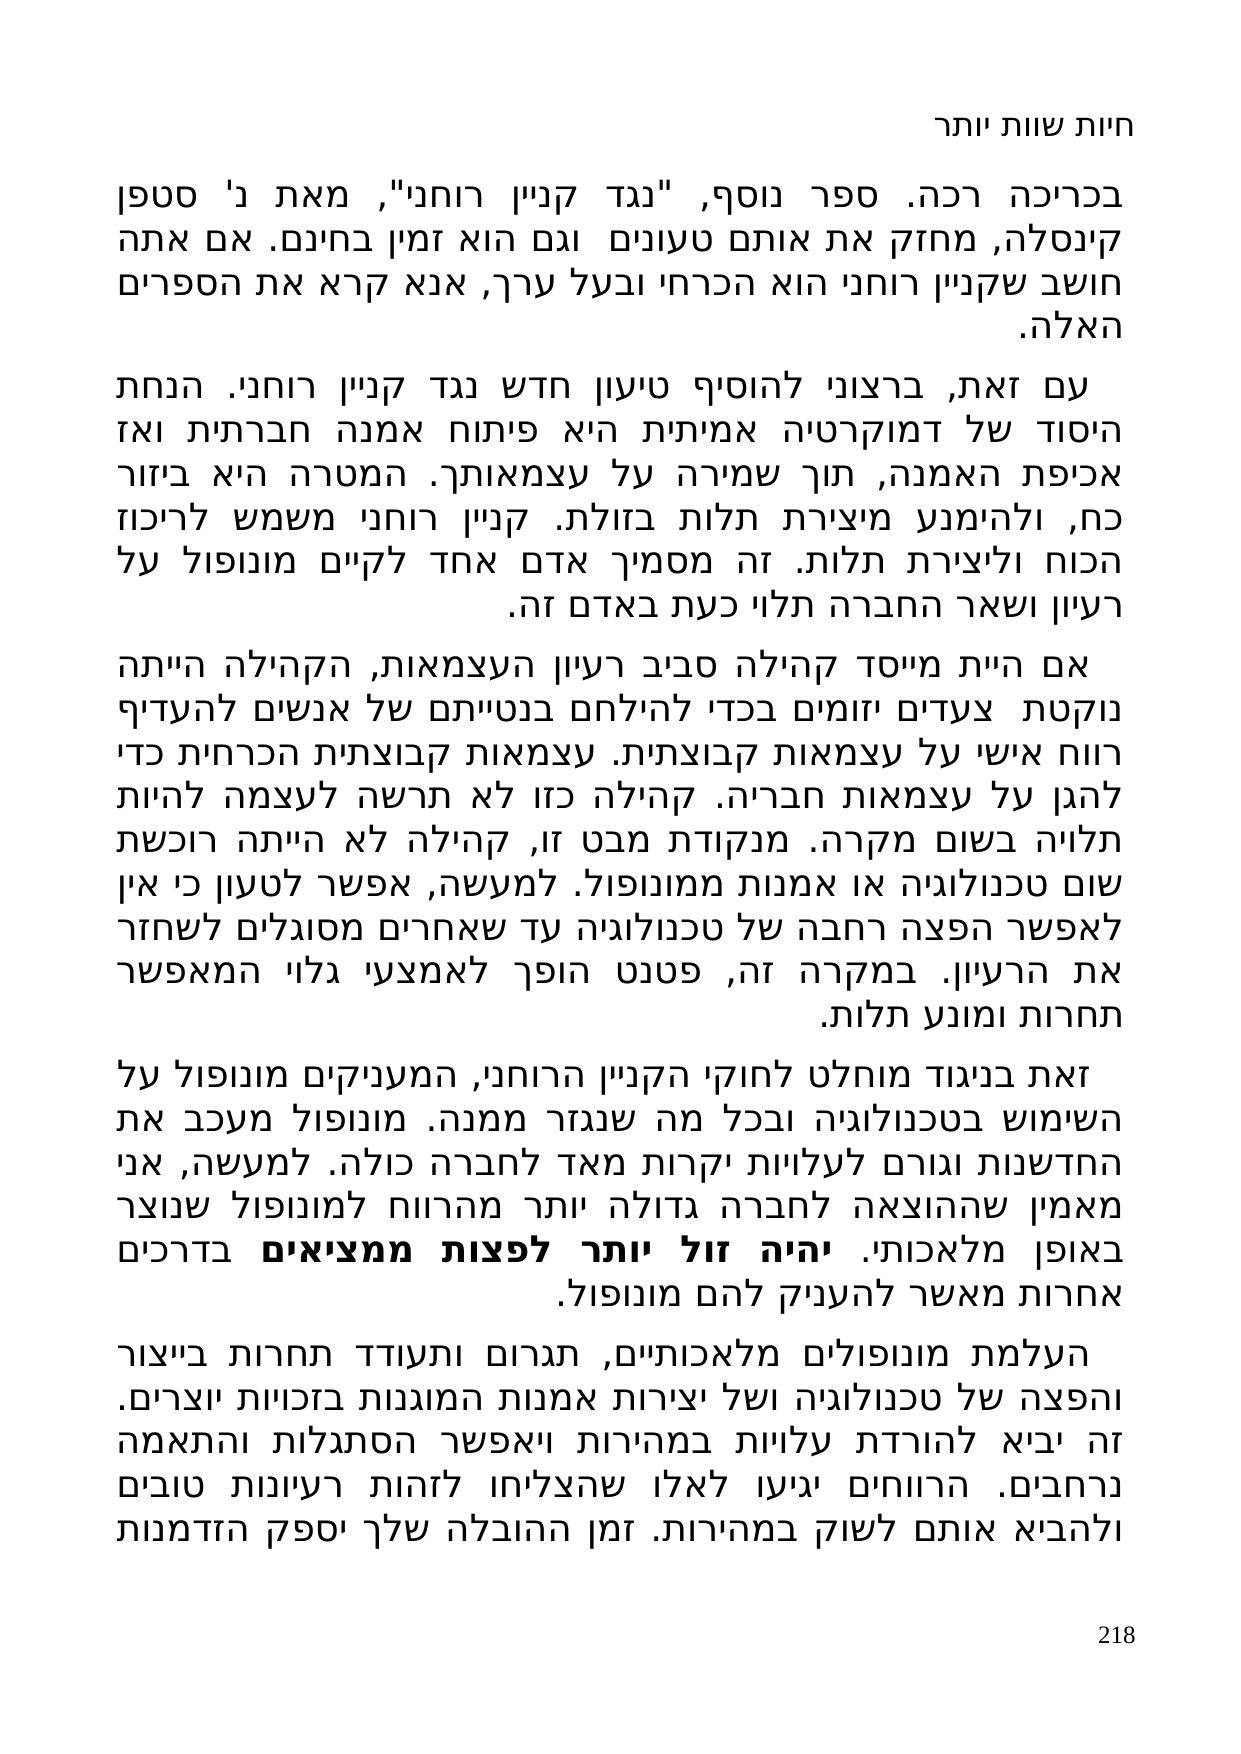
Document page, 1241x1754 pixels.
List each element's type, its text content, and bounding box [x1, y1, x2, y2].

text בכריכה רכה. ספר נוסף, "נגד קניין רוחני", מאת נ' סטפן קינסלה, מחזק את אותם טעונים וגם הוא זמין בחינם. אם אתה חושב שקניין רוחני הוא הכרחי ובעל ערך, אנא קרא את הספרים האלה. [116, 172, 1124, 347]
text זאת בניגוד מוחלט לחוקי הקניין הרוחני, המעניקים מונופול על השימוש בטכנולוגיה ובכל מה שנגזר ממנה. מונופול מעכב את החדשנות וגורם לעלויות יקרות מאד לחברה כולה. למעשה, אני מאמין שההוצאה לחברה גדולה יותר מהרווח למונופול שנוצר באופן מלאכותי. יהיה זול יותר לפצות ממציאים בדרכים אחרות מאשר להעניק להם מונופול. [116, 1052, 1124, 1315]
text עם זאת, ברצוני להוסיף טיעון חדש נגד קניין רוחני. הנחת היסוד של דמוקרטיה אמיתית היא פיתוח אמנה חברתית ואז אכיפת האמנה, תוך שמירה על עצמאותך. המטרה היא ביזור כח, ולהימנע מיצירת תלות בזולת. קניין רוחני משמש לריכוז הכוח וליצירת תלות. זה מסמיך אדם אחד לקיים מונופול על רעיון ושאר החברה תלוי כעת באדם זה. [116, 364, 1124, 626]
text אם היית מייסד קהילה סביב רעיון העצמאות, הקהילה הייתה נוקטת צעדים יזומים בכדי להילחם בנטייתם של אנשים להעדיף רווח אישי על עצמאות קבוצתית. עצמאות קבוצתית הכרחית כדי להגן על עצמאות חבריה. קהילה כזו לא תרשה לעצמה להיות תלויה בשום מקרה. מנקודת מבט זו, קהילה לא הייתה רוכשת שום טכנולוגיה או אמנות ממונופול. למעשה, אפשר לטעון כי אין לאפשר הפצה רחבה של טכנולוגיה עד שאחרים מסוגלים לשחזר את הרעיון. במקרה זה, פטנט הופך לאמצעי גלוי המאפשר תחרות ומונע תלות. [116, 642, 1124, 1036]
text העלמת מונופולים מלאכותיים, תגרום ותעודד תחרות בייצור והפצה של טכנולוגיה ושל יצירות אמנות המוגנות בזכויות יוצרים. זה יביא להורדת עלויות במהירות ויאפשר הסתגלות והתאמה נרחבים. הרווחים יגיעו לאלו שהצליחו לזהות רעיונות טובים ולהביא אותם לשוק במהירות. זמן ההובלה שלך יספק הזדמנות [116, 1331, 1124, 1550]
